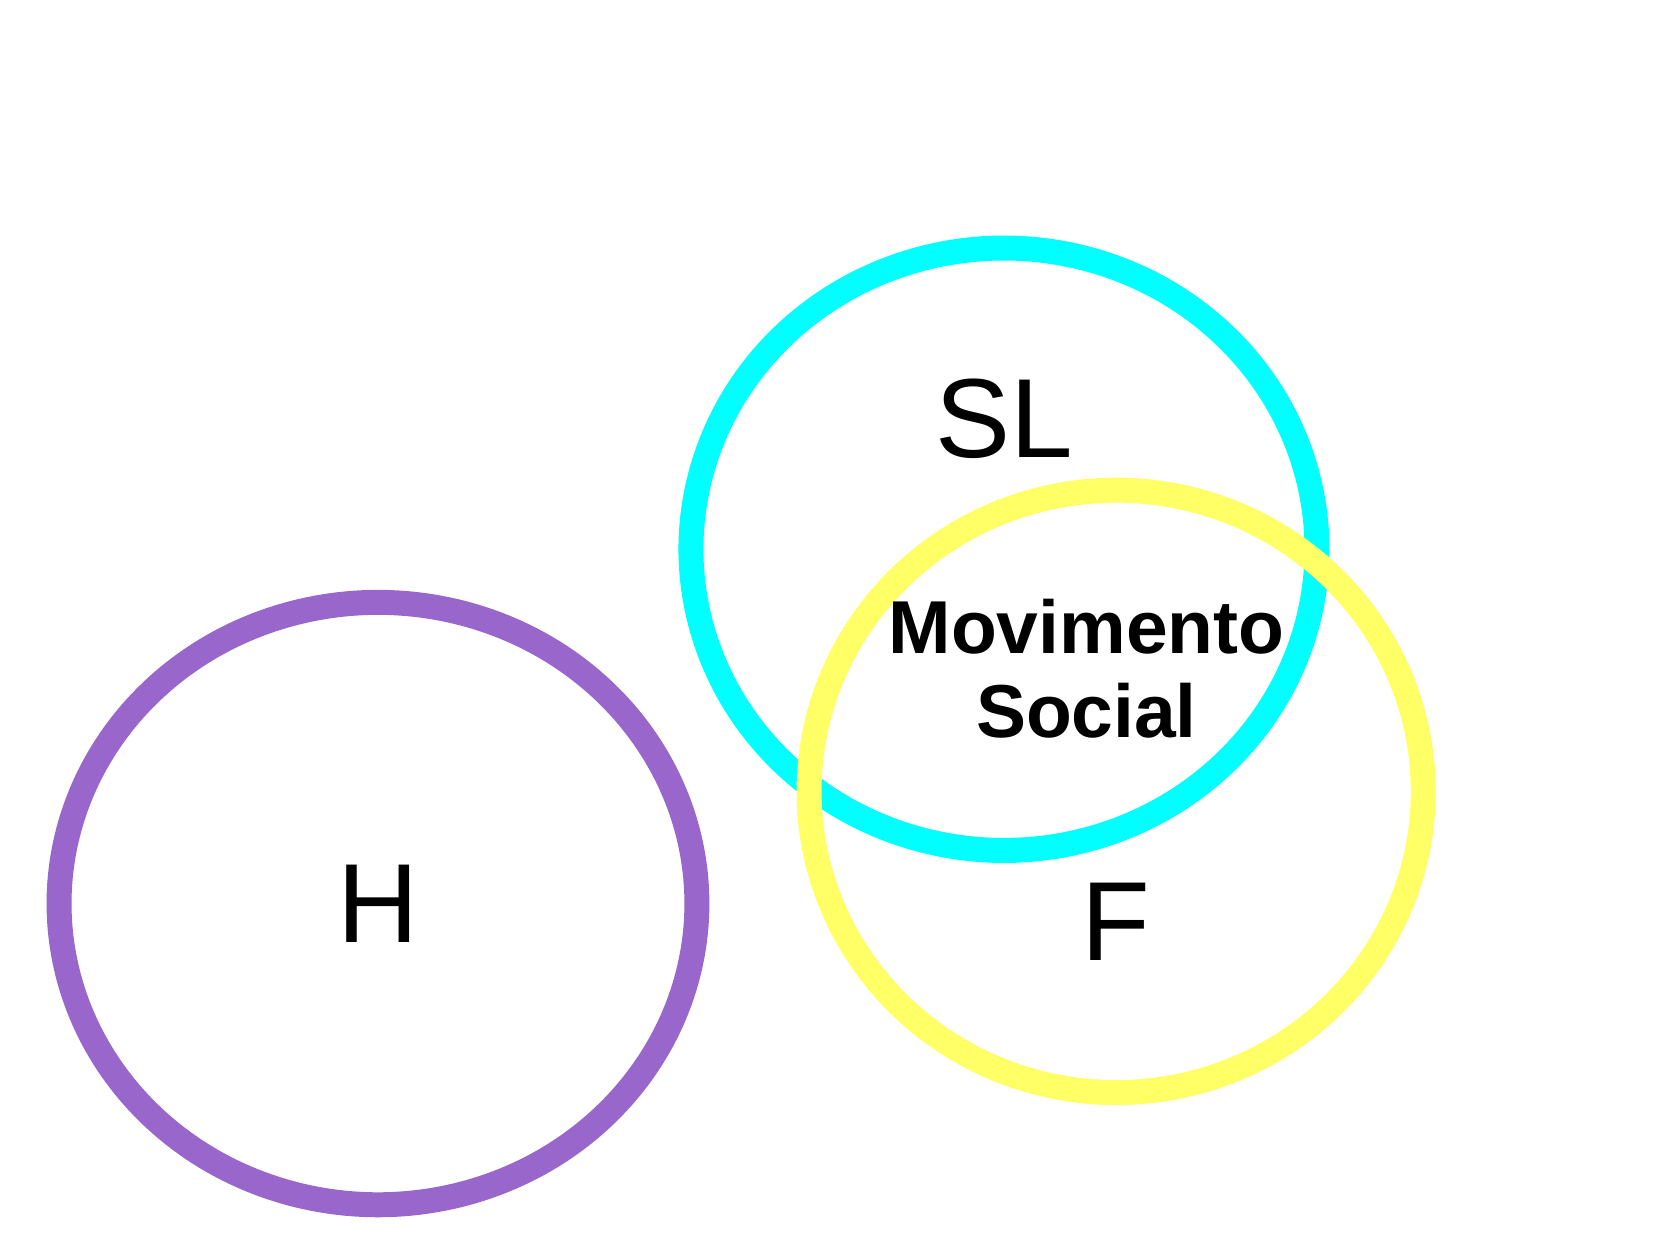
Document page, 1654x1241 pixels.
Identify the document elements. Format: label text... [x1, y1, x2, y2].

text_box F [809, 490, 1424, 1093]
text_box H [59, 602, 697, 1205]
text_box Movimento Social [844, 577, 1329, 845]
text_box SL [690, 248, 1317, 785]
